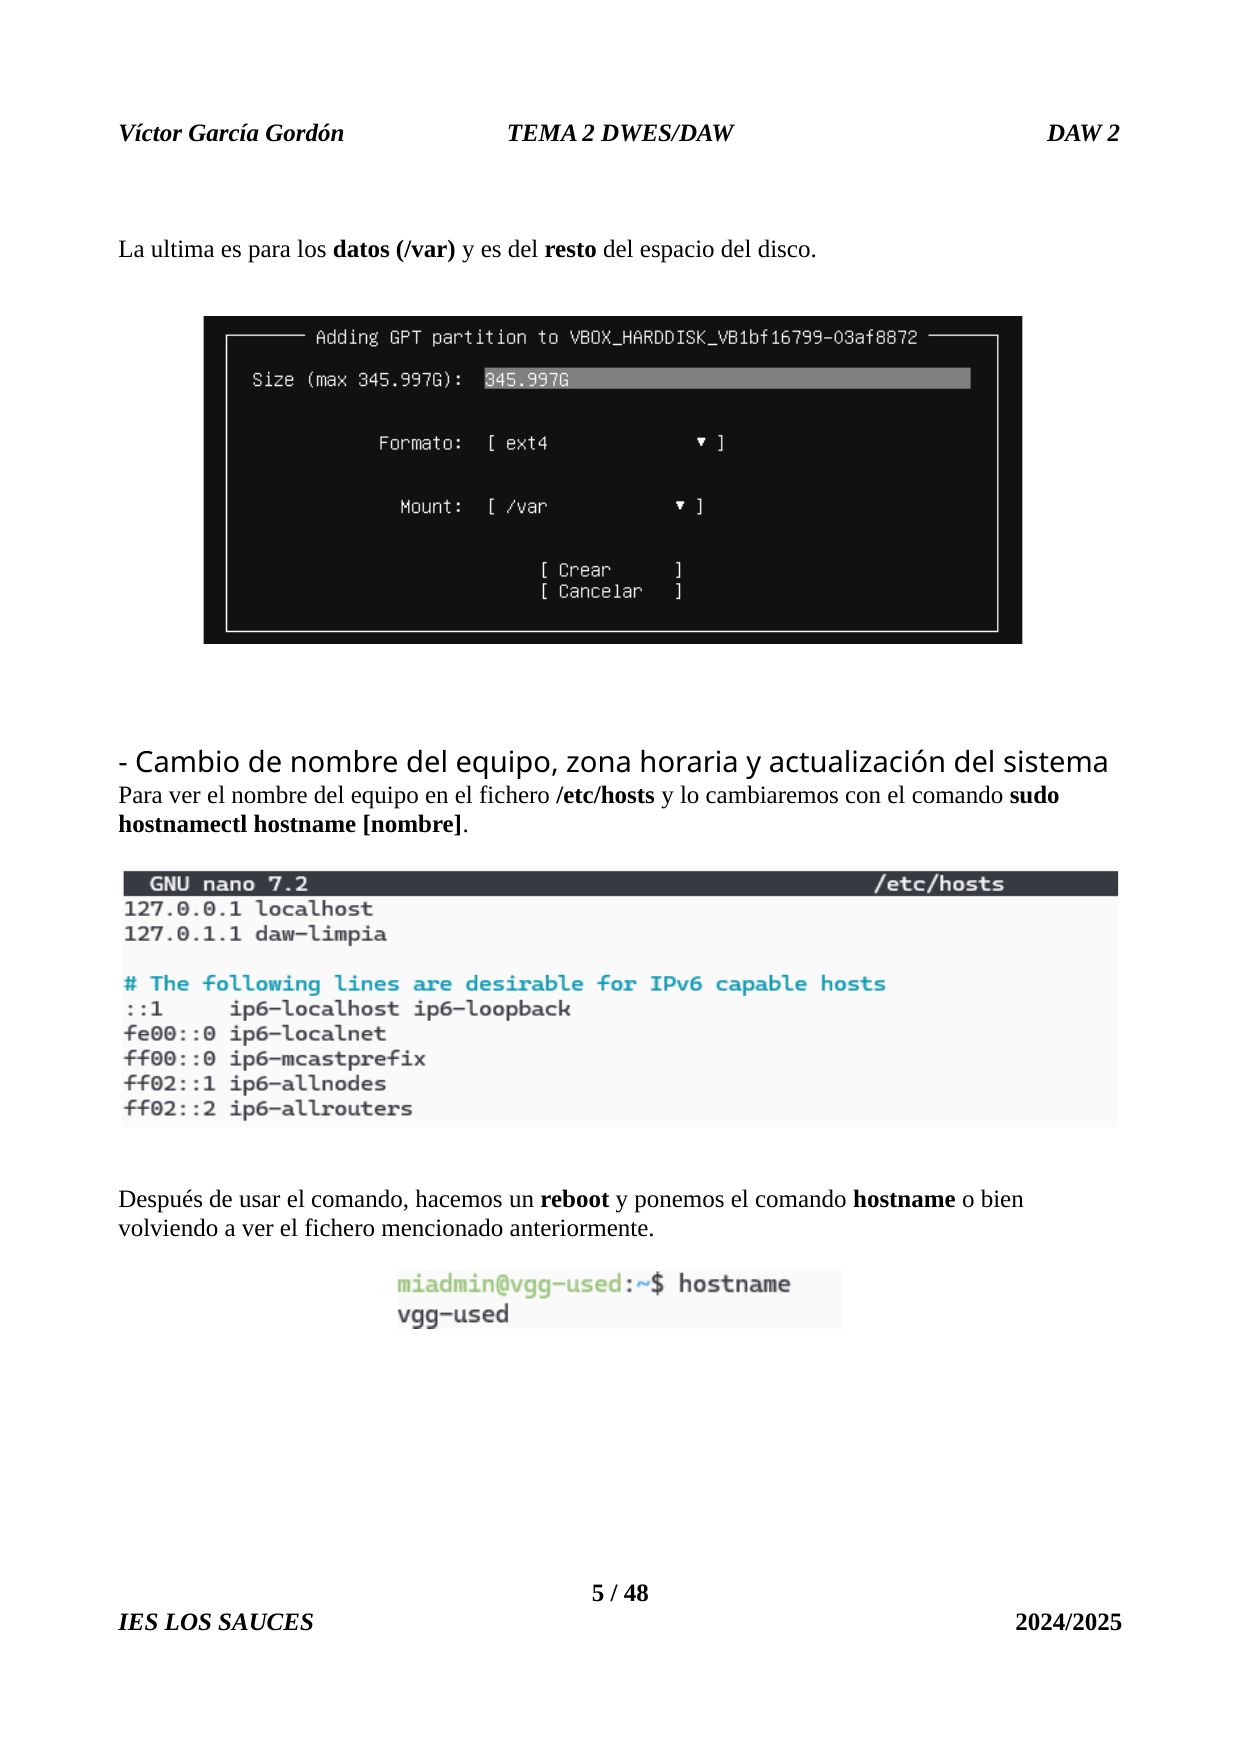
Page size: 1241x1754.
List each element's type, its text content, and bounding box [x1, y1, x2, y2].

text Para ver el nombre del equipo en el fichero /etc/hosts y lo cambiaremos con el comando sudo hostnamectl hostname [nombre]. [118, 781, 1122, 838]
picture [203, 316, 1023, 644]
text La ultima es para los datos (/var) y es del resto del espacio del disco. [118, 234, 1122, 263]
picture [122, 866, 1119, 1127]
text - Cambio de nombre del equipo, zona horaria y actualización del sistema [118, 741, 1122, 781]
picture [397, 1270, 843, 1329]
text Después de usar el comando, hacemos un reboot y ponemos el comando hostname o bien volviendo a ver el fichero mencionado anteriormente. [118, 1184, 1122, 1242]
